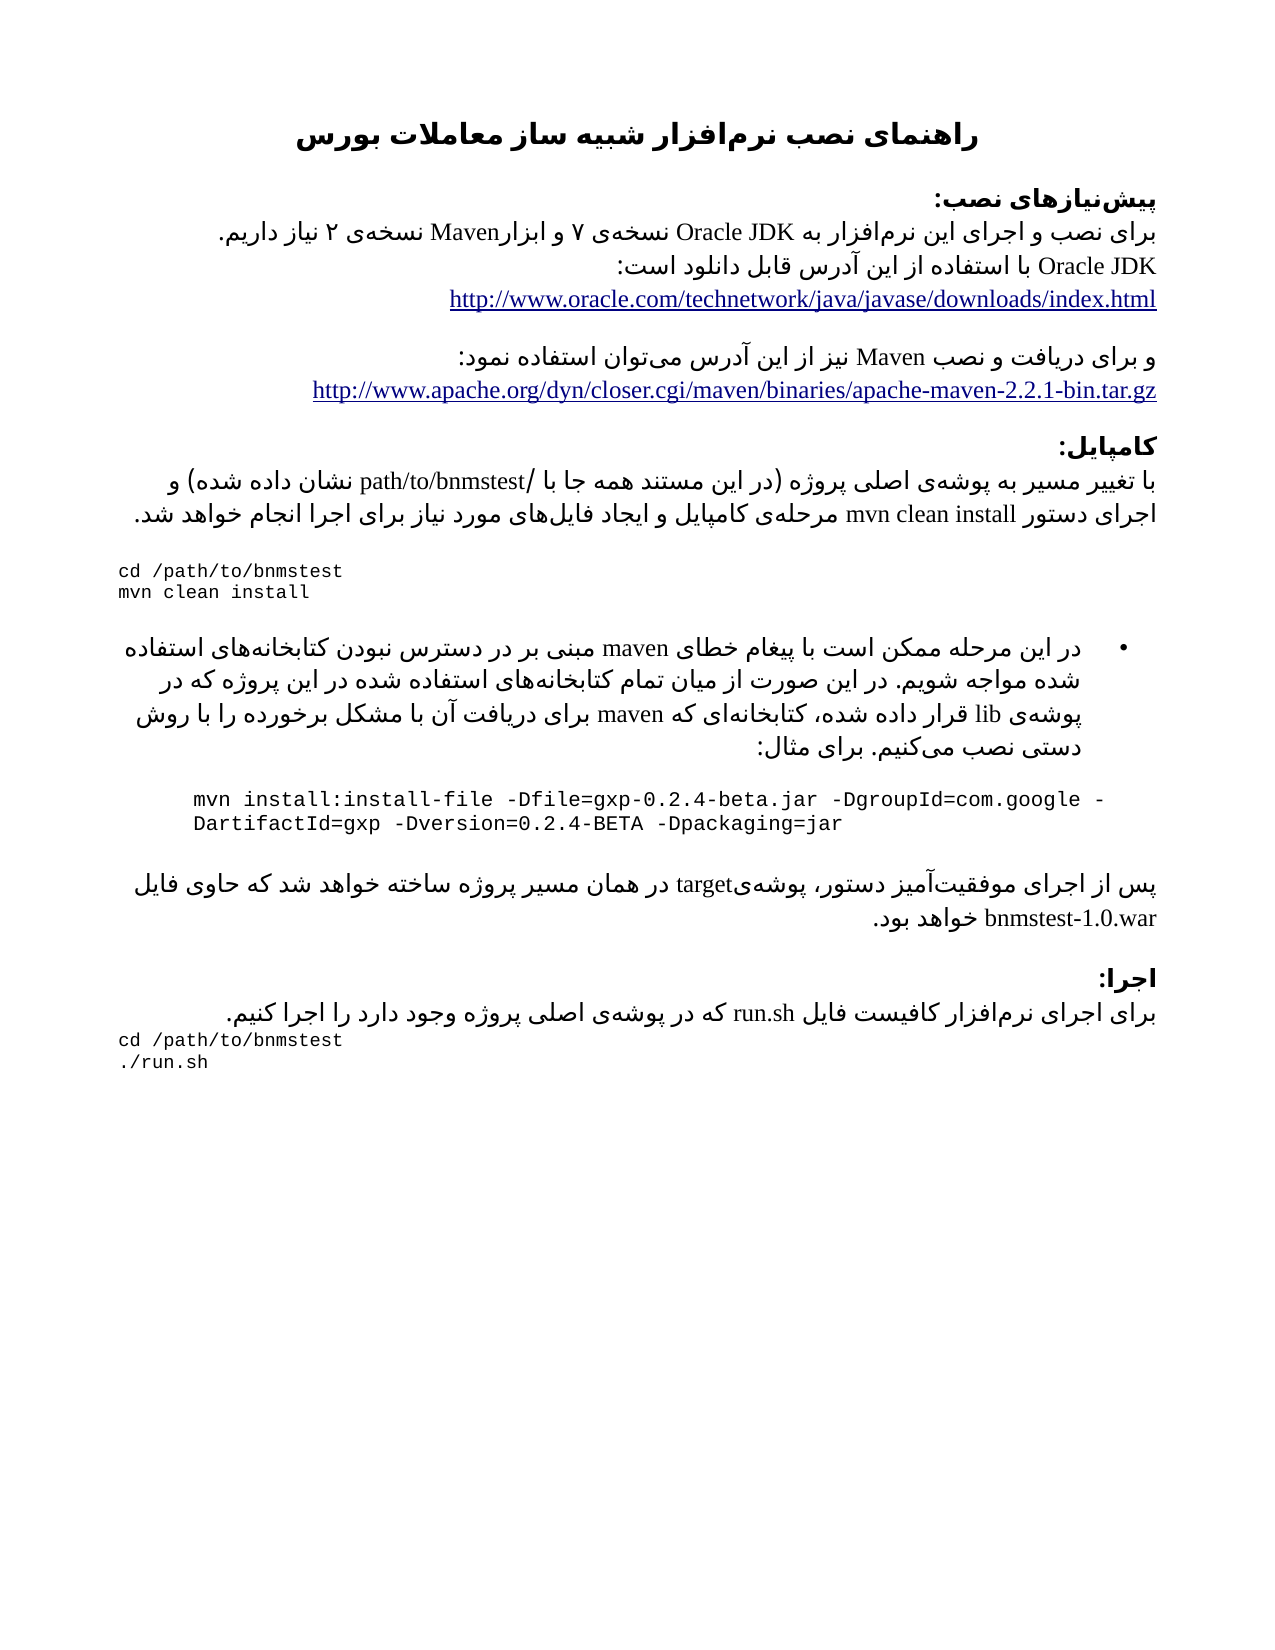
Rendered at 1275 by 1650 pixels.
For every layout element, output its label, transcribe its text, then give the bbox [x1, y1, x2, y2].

text برای اجرای نرم‌افزار کافیست فایل run.sh که در پوشه‌ی اصلی پروژه وجود دارد را اجرا کنیم. [118, 998, 1157, 1031]
text cd /path/to/bnmstest [118, 1031, 1157, 1052]
text http://www.apache.org/dyn/closer.cgi/maven/binaries/apache-maven-2.2.1-bin.tar.gz [118, 376, 1157, 404]
text ./run.sh [118, 1052, 1157, 1074]
text پس از اجرای موفقیت‌آمیز دستور، پوشه‌یtarget در همان مسیر پروژه ساخته خواهد شد که حاوی فایل bnmstest-1.0.war خواهد بود. [118, 837, 1157, 936]
text با تغییر مسیر به پوشه‌ی اصلی پروژه (در این مستند همه جا با /path/to/bnmstest نشان داده شده) و اجرای دستور mvn clean install مرحله‌ی کامپایل و ایجاد فایل‌های مورد نیاز برای اجرا انجام خواهد شد. [118, 466, 1157, 533]
text پیش‌نیاز‌های نصب: [118, 185, 1157, 217]
text و برای دریافت و نصب Maven‌ نیز از این آدرس می‌توان استفاده نمود: [118, 342, 1157, 376]
text mvn clean install [118, 583, 1157, 604]
text برای نصب و اجرای این نرم‌افزار به Oracle JDK نسخه‌ی ۷ و ابزارMaven نسخه‌ی ۲ نیاز داریم. [118, 217, 1157, 251]
text کامپایل: [118, 433, 1157, 466]
list در این مرحله ممکن است با پیغام خطای maven مبنی بر در دسترس نبودن کتابخانه‌های استفاده شده مواجه شویم. در این صورت از میان تمام کتابخانه‌های استفاده شده در این پروژه که در پوشه‌ی lib قرار داده شده، کتابخانه‌ای که maven برای دریافت آن با مشکل برخورده را با روش دستی نصب می‌کنیم. برای مثال: [118, 633, 1119, 765]
text Oracle JDK با استفاده از این آدرس قابل دانلود است: http://www.oracle.com/technetwork/java/javase/downloads/index.html [118, 251, 1157, 313]
text cd /path/to/bnmstest [118, 562, 1157, 583]
text راهنمای نصب نرم‌افزار شبیه ساز معاملات بورس [118, 118, 1157, 156]
text اجرا: [118, 965, 1157, 998]
list mvn install:install-file -Dfile=gxp-0.2.4-beta.jar -DgroupId=com.google -DartifactId=gxp -Dversion=0.2.4-BETA -Dpackaging=jar [156, 765, 1157, 837]
